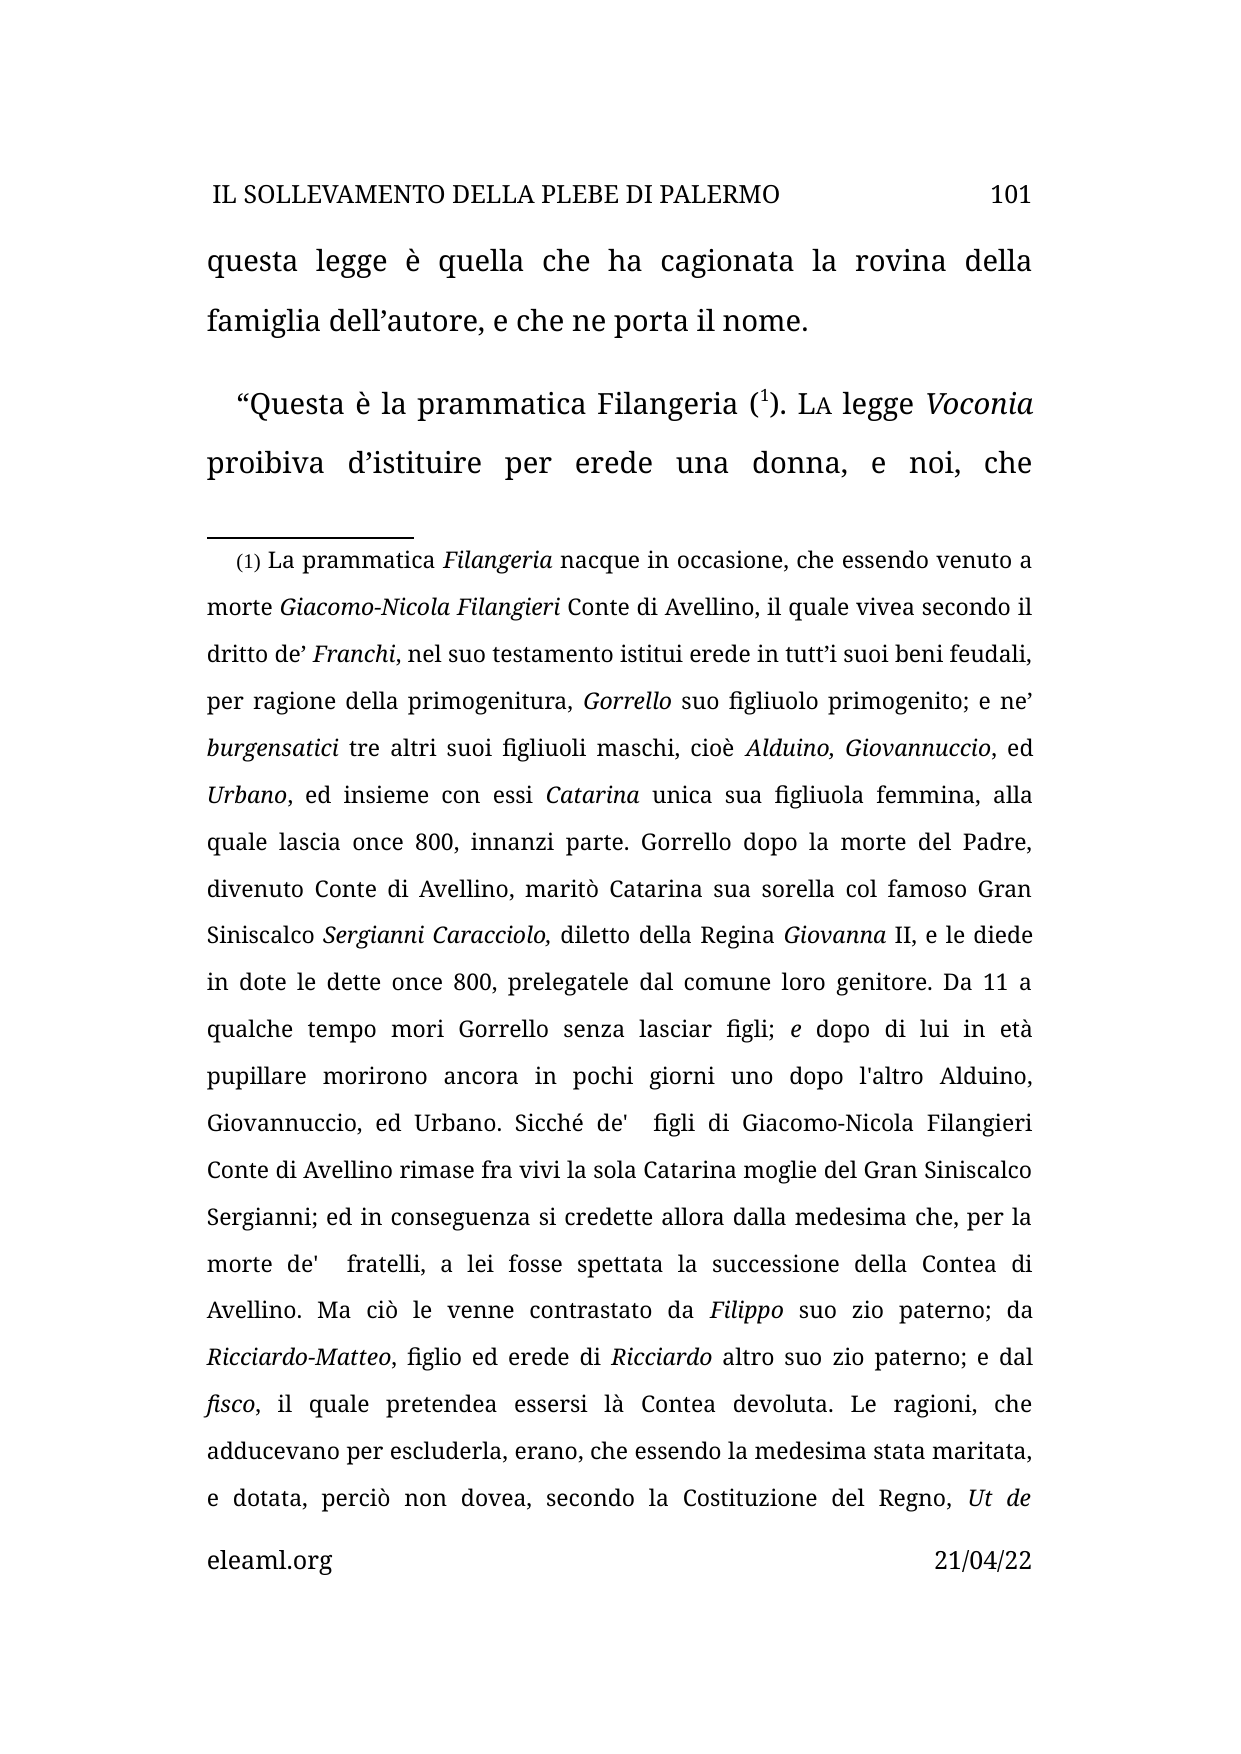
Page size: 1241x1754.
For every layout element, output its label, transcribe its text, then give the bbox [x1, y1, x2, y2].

text La prammatica Filangeria nacque in occasione, che essendo venuto a morte Giacomo-Nicola Filangieri Conte di Avellino, il quale vivea secondo il dritto de’ Franchi, nel suo testamento istitui erede in tutt’i suoi beni feudali, per ragione della primogenitura, Gorrello suo figliuolo primogenito; e ne’ burgensatici tre altri suoi figliuoli maschi, cioè Alduino, Giovannuccio, ed Urbano, ed insieme con essi Catarina unica sua figliuola femmina, alla quale lascia once 800, innanzi parte. Gorrello dopo la morte del Padre, divenuto Conte di Avellino, maritò Catarina sua sorella col famoso Gran Siniscalco Sergianni Caracciolo, diletto della Regina Giovanna II, e le diede in dote le dette once 800, prelegatele dal comune loro genitore. Da 11 a qualche tempo mori Gorrello senza lasciar figli; e dopo di lui in età pupillare morirono ancora in pochi giorni uno dopo l'altro Alduino, Giovannuccio, ed Urbano. Sicché de' figli di Giacomo-Nicola Filangieri Conte di Avellino rimase fra vivi la sola Catarina moglie del Gran Siniscalco Sergianni; ed in conseguenza si credette allora dalla medesima che, per la morte de' fratelli, a lei fosse spettata la successione della Contea di Avellino. Ma ciò le venne contrastato da Filippo suo zio paterno; da Ricciardo-Matteo, figlio ed erede di Ricciardo altro suo zio paterno; e dal fisco, il quale pretendea essersi là Contea devoluta. Le ragioni, che adducevano per escluderla, erano, che essendo la medesima stata maritata, e dotata, perciò non dovea, secondo la Costituzione del Regno, Ut de [207, 544, 1033, 1513]
text “Questa è la prammatica Filangeria (). La legge Voconia proibiva d’istituire per erede una donna, e noi, che [207, 383, 1033, 482]
text questa legge è quella che ha cagionata la rovina della famiglia dell’autore, e che ne porta il nome. [207, 241, 1033, 340]
